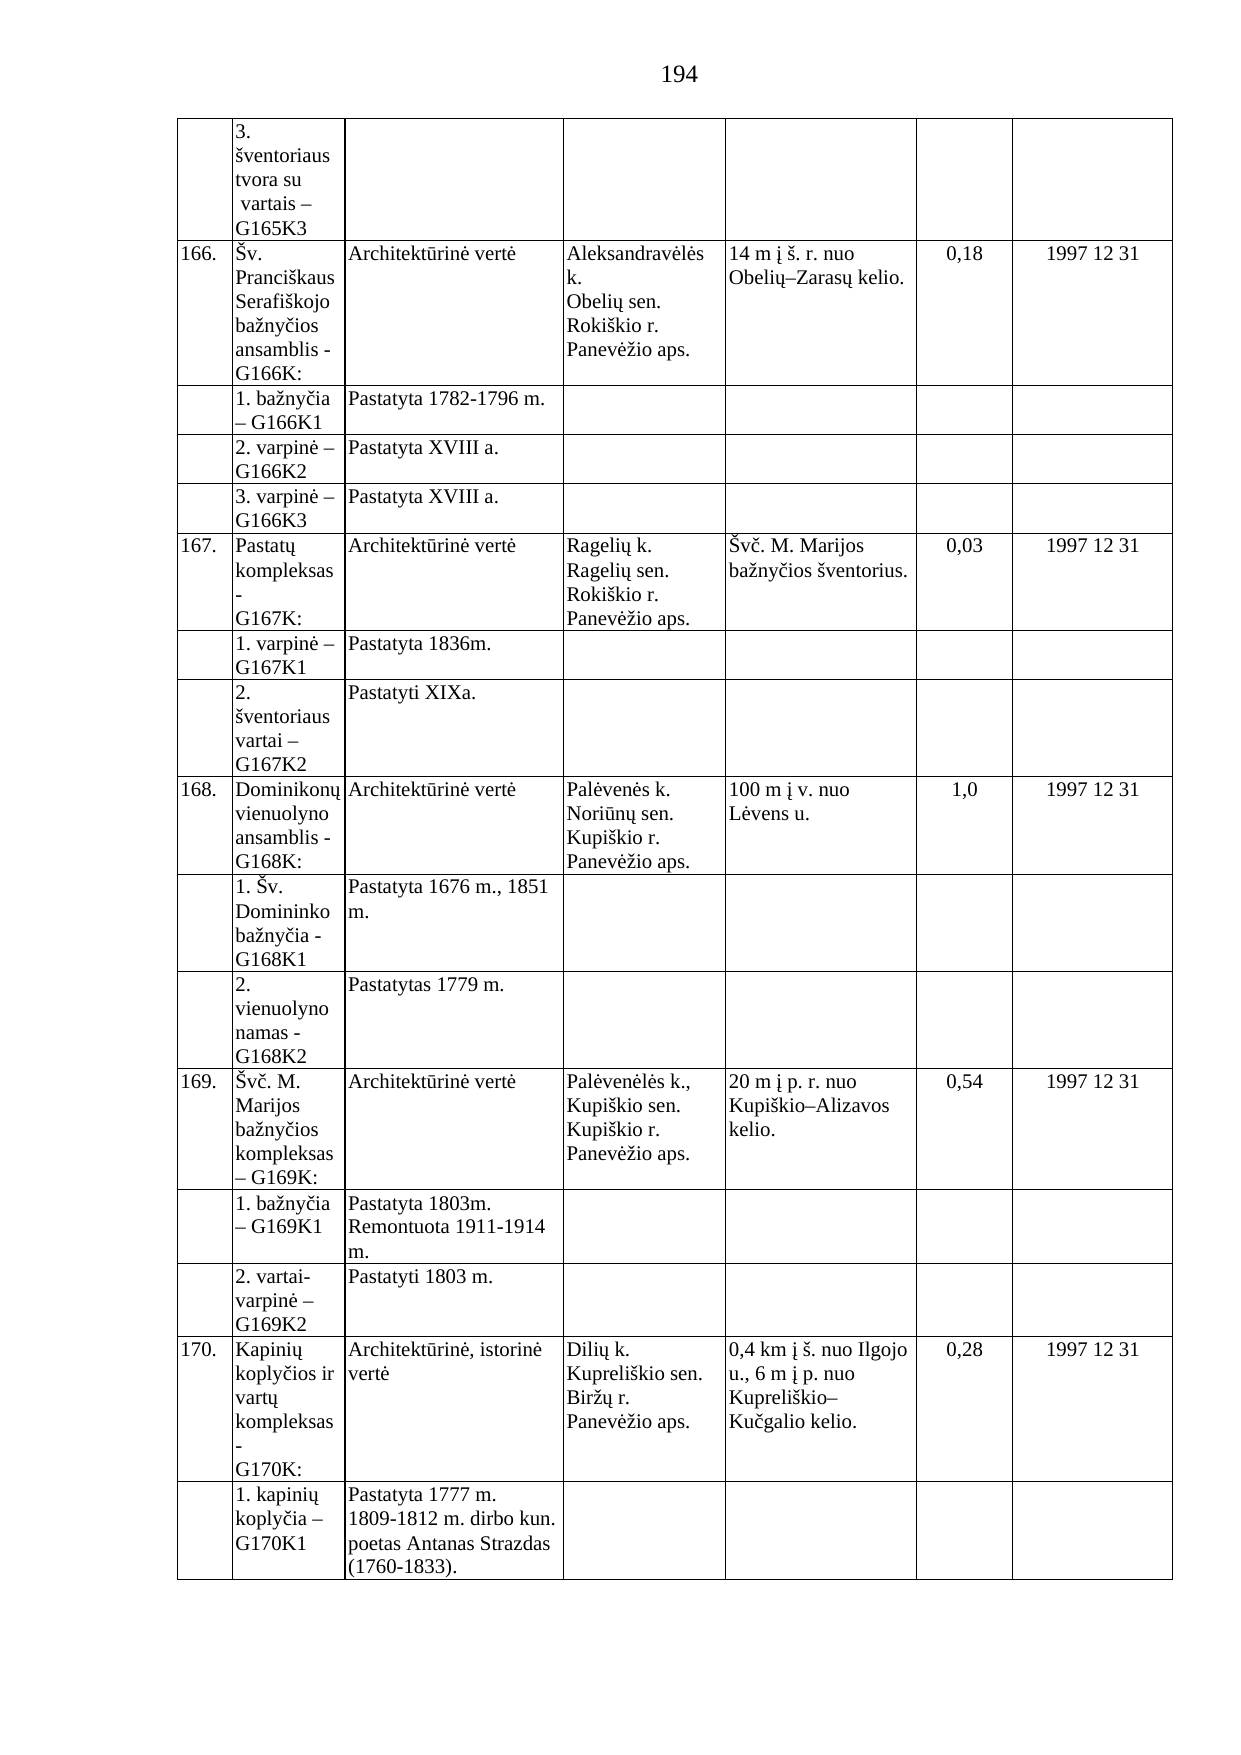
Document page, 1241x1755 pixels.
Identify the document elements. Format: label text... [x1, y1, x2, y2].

table_cell [1013, 1264, 1172, 1336]
table_cell 168. [178, 777, 232, 873]
table_cell [564, 631, 725, 679]
table_cell [1173, 776, 1181, 873]
table_cell 166. [178, 241, 232, 385]
table_cell [1173, 434, 1181, 483]
table_cell 1997 12 31 [1013, 241, 1172, 385]
table_cell [917, 1190, 1012, 1263]
table_cell [726, 119, 916, 239]
table_cell [726, 435, 916, 483]
table_cell [1013, 386, 1172, 434]
table_cell [346, 119, 563, 239]
table_cell Švč. M. Marijos bažnyčios kompleksas – G169K: [233, 1069, 344, 1189]
table_cell 1997 12 31 [1013, 1069, 1172, 1189]
table_cell [1173, 118, 1181, 239]
table_cell Architektūrinė vertė [346, 1069, 563, 1189]
table_cell 167. [178, 534, 232, 630]
table_cell [726, 1482, 916, 1578]
table_cell [1013, 875, 1172, 971]
table_cell [1173, 483, 1181, 532]
table_cell [564, 1482, 725, 1578]
table_cell 2. varpinė – G166K2 [233, 435, 344, 483]
table_cell [564, 875, 725, 971]
table_cell [726, 484, 916, 532]
table_cell Pastatyta 1803m. Remontuota 1911-1914 m. [346, 1190, 563, 1263]
table_cell [917, 680, 1012, 776]
table_cell [564, 386, 725, 434]
table_cell [726, 1264, 916, 1336]
table_cell [1013, 1482, 1172, 1578]
table_cell Pastatyti 1803 m. [346, 1264, 563, 1336]
table_cell 1997 12 31 [1013, 1337, 1172, 1481]
table_cell [178, 1264, 232, 1336]
table_cell [178, 484, 232, 532]
table_cell [1173, 240, 1181, 385]
table_cell [917, 435, 1012, 483]
table_cell Pastatyti XIXa. [346, 680, 563, 776]
table_cell Dilių k. Kupreliškio sen. Biržų r. Panevėžio aps. [564, 1337, 725, 1481]
table_cell [178, 1190, 232, 1263]
table_cell [726, 972, 916, 1068]
table_cell [564, 1264, 725, 1336]
table_cell 170. [178, 1337, 232, 1481]
table_cell [178, 875, 232, 971]
table_cell [178, 1482, 232, 1578]
table_cell [178, 631, 232, 679]
table_cell 1. bažnyčia – G166K1 [233, 386, 344, 434]
table_cell Pastatyta 1782-1796 m. [346, 386, 563, 434]
table_cell [1173, 1481, 1181, 1578]
table_cell [564, 484, 725, 532]
table_cell Palėvenėlės k., Kupiškio sen. Kupiškio r. Panevėžio aps. [564, 1069, 725, 1189]
table_cell 2. vienuolyno namas - G168K2 [233, 972, 344, 1068]
table_cell [917, 119, 1012, 239]
table_cell [1173, 1189, 1181, 1263]
table_cell [564, 435, 725, 483]
table_cell Pastatyta 1676 m., 1851 m. [346, 875, 563, 971]
table_cell [564, 1190, 725, 1263]
table_cell [917, 631, 1012, 679]
table_cell [1013, 680, 1172, 776]
table_cell [1173, 1263, 1181, 1336]
table_cell [1013, 119, 1172, 239]
table_cell [178, 386, 232, 434]
table_cell [1173, 630, 1181, 679]
table_cell [178, 972, 232, 1068]
table_cell 14 m į š. r. nuo Obelių–Zarasų kelio. [726, 241, 916, 385]
table_cell 20 m į p. r. nuo Kupiškio–Alizavos kelio. [726, 1069, 916, 1189]
table_cell Pastatyta XVIII a. [346, 484, 563, 532]
table_cell [564, 680, 725, 776]
table_cell [726, 680, 916, 776]
table_cell Pastatyta 1777 m. 1809-1812 m. dirbo kun. poetas Antanas Strazdas (1760-1833). [346, 1482, 563, 1578]
table_cell 100 m į v. nuo Lėvens u. [726, 777, 916, 873]
table_cell 2. šventoriaus vartai – G167K2 [233, 680, 344, 776]
table_cell [178, 680, 232, 776]
table_cell [178, 119, 232, 239]
table_cell [1013, 484, 1172, 532]
table_cell [1173, 1336, 1181, 1481]
table_cell [178, 435, 232, 483]
table_cell [917, 875, 1012, 971]
table_cell [1013, 972, 1172, 1068]
table_cell 1. bažnyčia – G169K1 [233, 1190, 344, 1263]
table_cell [1013, 631, 1172, 679]
table_cell 3. varpinė – G166K3 [233, 484, 344, 532]
table_cell Pastatų kompleksas - G167K: [233, 534, 344, 630]
table_cell 1. varpinė – G167K1 [233, 631, 344, 679]
table_cell [1173, 874, 1181, 971]
table_cell [917, 1482, 1012, 1578]
table_cell [917, 386, 1012, 434]
table_cell 0,18 [917, 241, 1012, 385]
table_cell Pastatyta 1836m. [346, 631, 563, 679]
table_cell [726, 875, 916, 971]
table_cell [917, 972, 1012, 1068]
table_cell 0,4 km į š. nuo Ilgojo u., 6 m į p. nuo Kupreliškio–Kučgalio kelio. [726, 1337, 916, 1481]
table_cell [1173, 1068, 1181, 1189]
table_cell 1997 12 31 [1013, 777, 1172, 873]
table_cell [1173, 385, 1181, 434]
table_cell [1173, 679, 1181, 776]
table_cell 1997 12 31 [1013, 534, 1172, 630]
table_cell Pastatyta XVIII a. [346, 435, 563, 483]
table_cell [917, 484, 1012, 532]
table_cell Pastatytas 1779 m. [346, 972, 563, 1068]
table_cell [1013, 435, 1172, 483]
table_cell 0,54 [917, 1069, 1012, 1189]
table_cell [726, 1190, 916, 1263]
table_cell 169. [178, 1069, 232, 1189]
table_cell [726, 631, 916, 679]
table_cell [726, 386, 916, 434]
table_cell [1013, 1190, 1172, 1263]
table_cell 1. kapinių koplyčia – G170K1 [233, 1482, 344, 1578]
table_cell Architektūrinė vertė [346, 534, 563, 630]
table_cell Šv. Pranciškaus Serafiškojo bažnyčios ansamblis - G166K: [233, 241, 344, 385]
table_cell 2. vartai-varpinė – G169K2 [233, 1264, 344, 1336]
table_cell Kapinių koplyčios ir vartų kompleksas - G170K: [233, 1337, 344, 1481]
table_cell Dominikonų vienuolyno ansamblis - G168K: [233, 777, 344, 873]
table_cell Architektūrinė vertė [346, 241, 563, 385]
table_cell Palėvenės k. Noriūnų sen. Kupiškio r. Panevėžio aps. [564, 777, 725, 873]
table_cell Architektūrinė vertė [346, 777, 563, 873]
table_cell 3. šventoriaus tvora su vartais – G165K3 [233, 119, 344, 239]
table_cell [564, 972, 725, 1068]
table_cell Architektūrinė, istorinė vertė [346, 1337, 563, 1481]
table_cell Aleksandravėlės k. Obelių sen. Rokiškio r. Panevėžio aps. [564, 241, 725, 385]
table_cell [1173, 533, 1181, 630]
table_cell [1173, 971, 1181, 1068]
table_cell Ragelių k. Ragelių sen. Rokiškio r. Panevėžio aps. [564, 534, 725, 630]
table_cell Švč. M. Marijos bažnyčios šventorius. [726, 534, 916, 630]
table_cell 0,28 [917, 1337, 1012, 1481]
table_cell [917, 1264, 1012, 1336]
table_cell 1,0 [917, 777, 1012, 873]
table_cell 1. Šv. Domininko bažnyčia - G168K1 [233, 875, 344, 971]
table_cell [564, 119, 725, 239]
table_cell 0,03 [917, 534, 1012, 630]
